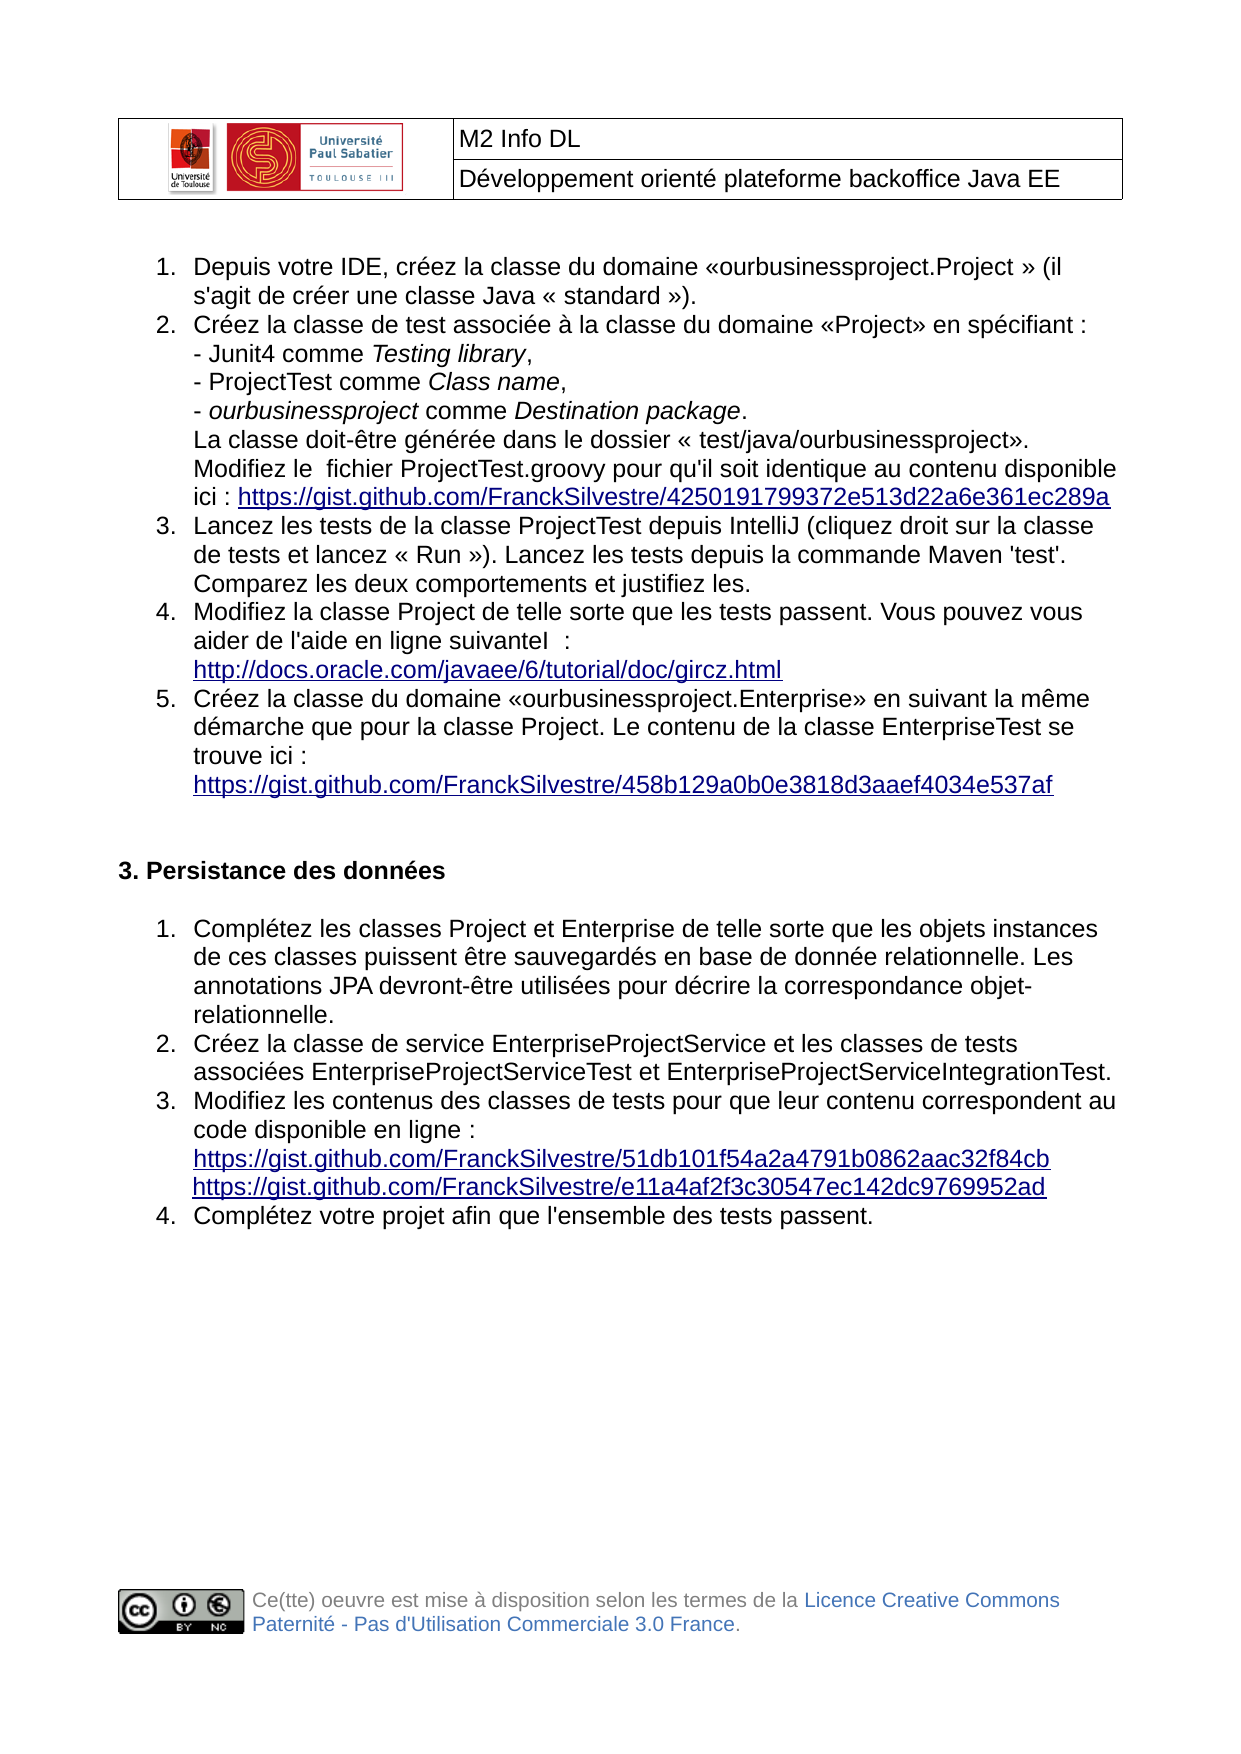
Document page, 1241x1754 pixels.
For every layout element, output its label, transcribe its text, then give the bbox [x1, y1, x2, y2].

picture [118, 1589, 245, 1634]
list - ourbusinessproject comme Destination package. [156, 396, 1122, 425]
list La classe doit-être générée dans le dossier « test/java/ourbusinessproject». [156, 425, 1122, 453]
list Modifiez le fichier ProjectTest.groovy pour qu'il soit identique au contenu disponible ici : https://gist.github.com/FranckSilvestre/4250191799372e513d22a6e361ec289a [156, 453, 1122, 511]
text https://gist.github.com/FranckSilvestre/e11a4af2f3c30547ec142dc9769952ad [118, 1172, 1122, 1201]
list https://gist.github.com/FranckSilvestre/51db101f54a2a4791b0862aac32f84cb [156, 1143, 1122, 1172]
list Modifiez les contenus des classes de tests pour que leur contenu correspondent au code disponible en ligne : [156, 1086, 1122, 1143]
list Créez la classe de service EnterpriseProjectService et les classes de tests associées EnterpriseProjectServiceTest et EnterpriseProjectServiceIntegrationTest. [156, 1028, 1122, 1086]
list Depuis votre IDE, créez la classe du domaine «ourbusinessproject.Project » (il s'agit de créer une classe Java « standard »). [156, 252, 1122, 310]
text 3. Persistance des données [118, 856, 1122, 885]
list - ProjectTest comme Class name, [156, 367, 1122, 396]
list - Junit4 comme Testing library, [156, 338, 1122, 367]
list https://gist.github.com/FranckSilvestre/458b129a0b0e3818d3aaef4034e537af [156, 770, 1122, 827]
list Lancez les tests de la classe ProjectTest depuis IntelliJ (cliquez droit sur la classe de tests et lancez « Run »). Lancez les tests depuis la commande Maven 'test'. Comparez les deux comportements et justifiez les. [156, 511, 1122, 597]
list Modifiez la classe Project de telle sorte que les tests passent. Vous pouvez vous aider de l'aide en ligne suivanteI : http://docs.oracle.com/javaee/6/tutorial/doc/gircz.html [156, 597, 1122, 683]
list Complétez les classes Project et Enterprise de telle sorte que les objets instances de ces classes puissent être sauvegardés en base de donnée relationnelle. Les annotations JPA devront-être utilisées pour décrire la correspondance objet-relationnelle. [156, 913, 1122, 1028]
list Créez la classe de test associée à la classe du domaine «Project» en spécifiant : [156, 310, 1122, 338]
picture [164, 123, 407, 195]
list Complétez votre projet afin que l'ensemble des tests passent. [156, 1201, 1122, 1230]
list Créez la classe du domaine «ourbusinessproject.Enterprise» en suivant la même démarche que pour la classe Project. Le contenu de la classe EnterpriseTest se trouve ici : [156, 683, 1122, 770]
